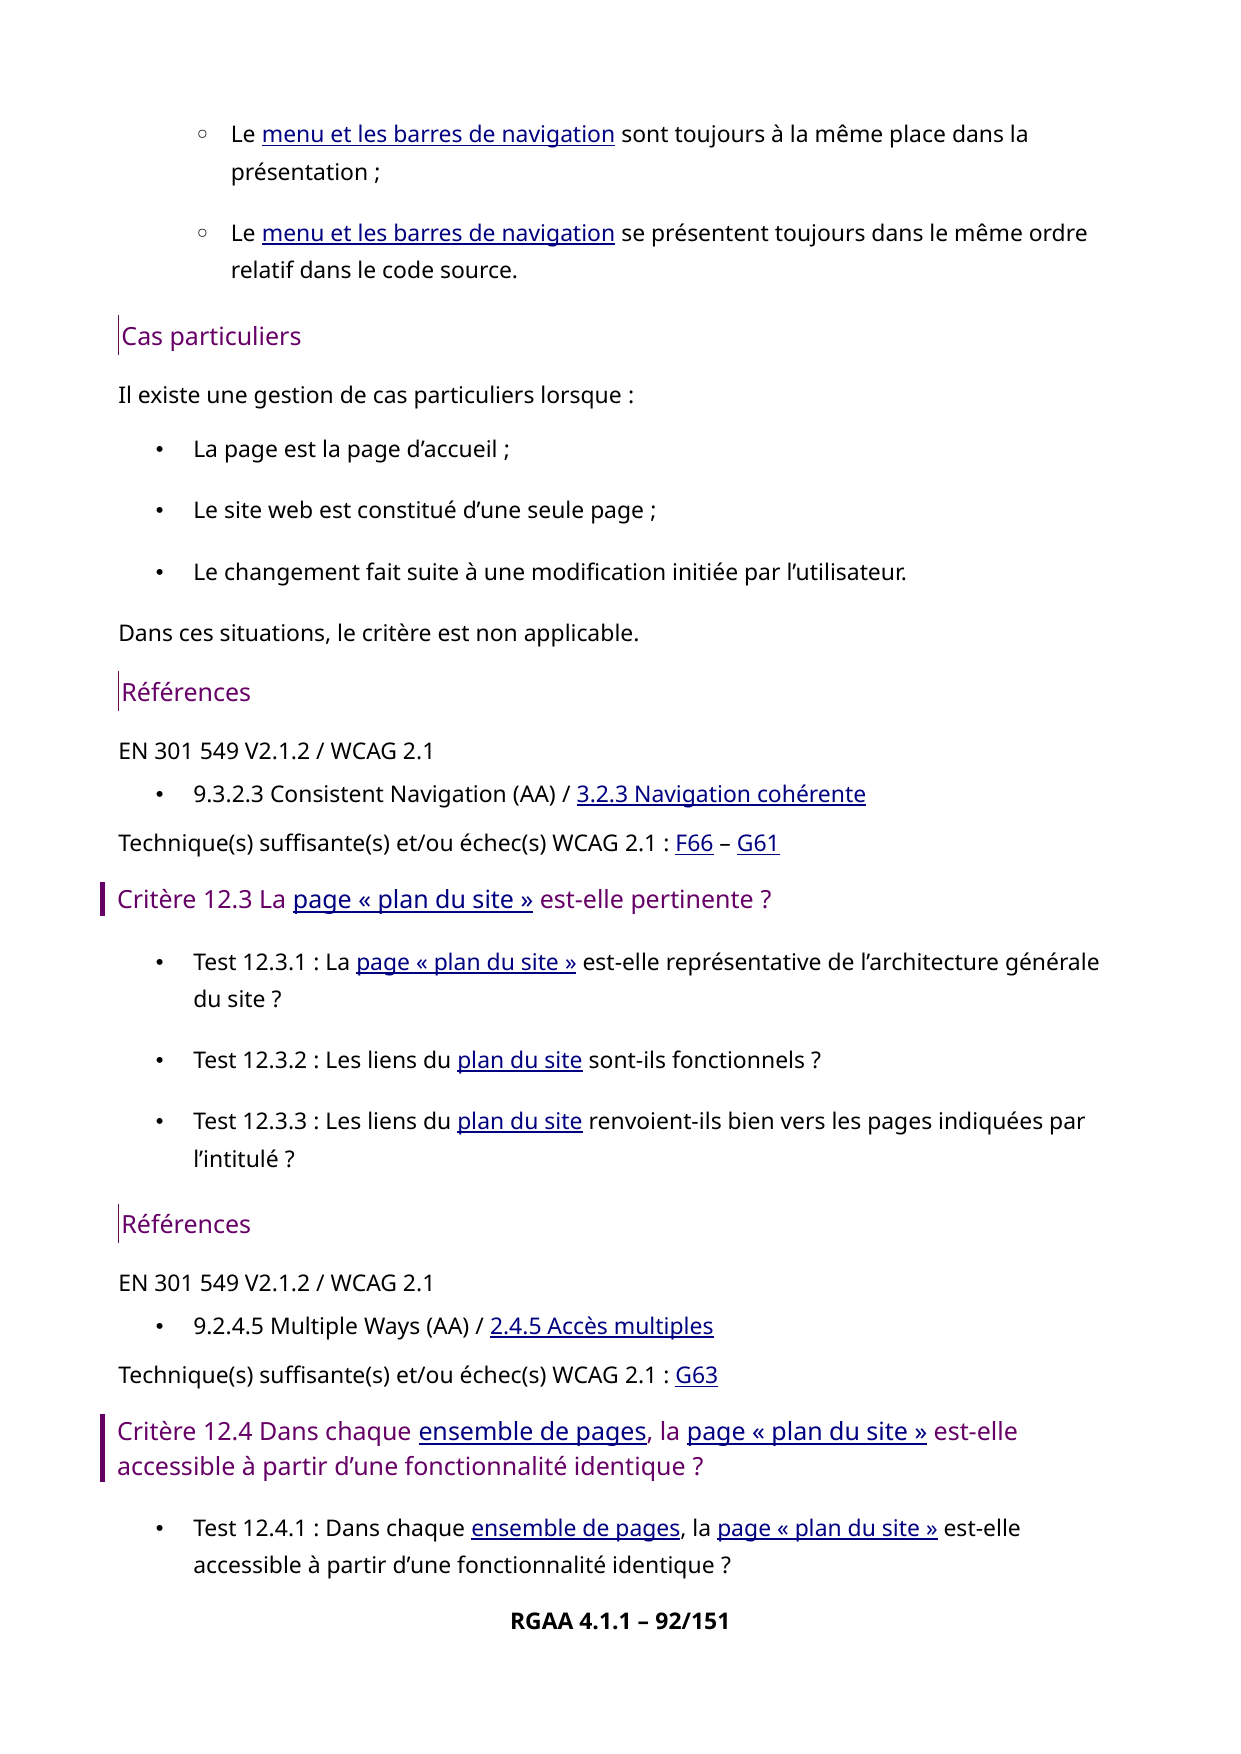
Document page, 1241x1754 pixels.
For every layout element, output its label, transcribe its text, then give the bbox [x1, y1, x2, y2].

list Test 12.3.2 : Les liens du plan du site sont-ils fonctionnels ? [156, 1044, 1122, 1075]
subtitle Références [118, 1203, 1122, 1243]
list Le changement fait suite à une modification initiée par l’utilisateur. [156, 556, 1122, 587]
subtitle Critère 12.4 Dans chaque ensemble de pages, la page « plan du site » est-elle accessible à partir d’une fonctionnalité identique ? [105, 1414, 1122, 1482]
list Test 12.3.1 : La page « plan du site » est-elle représentative de l’architecture générale du site ? [156, 945, 1122, 1014]
subtitle Références [119, 671, 1122, 711]
list Le menu et les barres de navigation se présentent toujours dans le même ordre relatif dans le code source. [193, 217, 1122, 285]
list 9.2.4.5 Multiple Ways (AA) / 2.4.5 Accès multiples [156, 1310, 1122, 1341]
text Il existe une gestion de cas particuliers lorsque : [118, 379, 1122, 410]
subtitle Critère 12.3 La page « plan du site » est-elle pertinente ? [105, 882, 1122, 916]
list Test 12.3.3 : Les liens du plan du site renvoient-ils bien vers les pages indiquées par l’intitulé ? [156, 1105, 1122, 1174]
text EN 301 549 V2.1.2 / WCAG 2.1 [118, 1267, 1122, 1298]
list Test 12.4.1 : Dans chaque ensemble de pages, la page « plan du site » est-elle accessible à partir d’une fonctionnalité identique ? [156, 1512, 1122, 1580]
text Technique(s) suffisante(s) et/ou échec(s) WCAG 2.1 : G63 [118, 1359, 1122, 1391]
text Technique(s) suffisante(s) et/ou échec(s) WCAG 2.1 : F66 – G61 [118, 827, 1122, 858]
list 9.3.2.3 Consistent Navigation (AA) / 3.2.3 Navigation cohérente [156, 778, 1122, 809]
text Dans ces situations, le critère est non applicable. [118, 617, 1122, 648]
list La page est la page d’accueil ; [156, 433, 1122, 465]
subtitle Cas particuliers [119, 315, 1122, 355]
text EN 301 549 V2.1.2 / WCAG 2.1 [118, 735, 1122, 766]
list Le site web est constitué d’une seule page ; [156, 494, 1122, 526]
list Le menu et les barres de navigation sont toujours à la même place dans la présentation ; [193, 118, 1122, 187]
